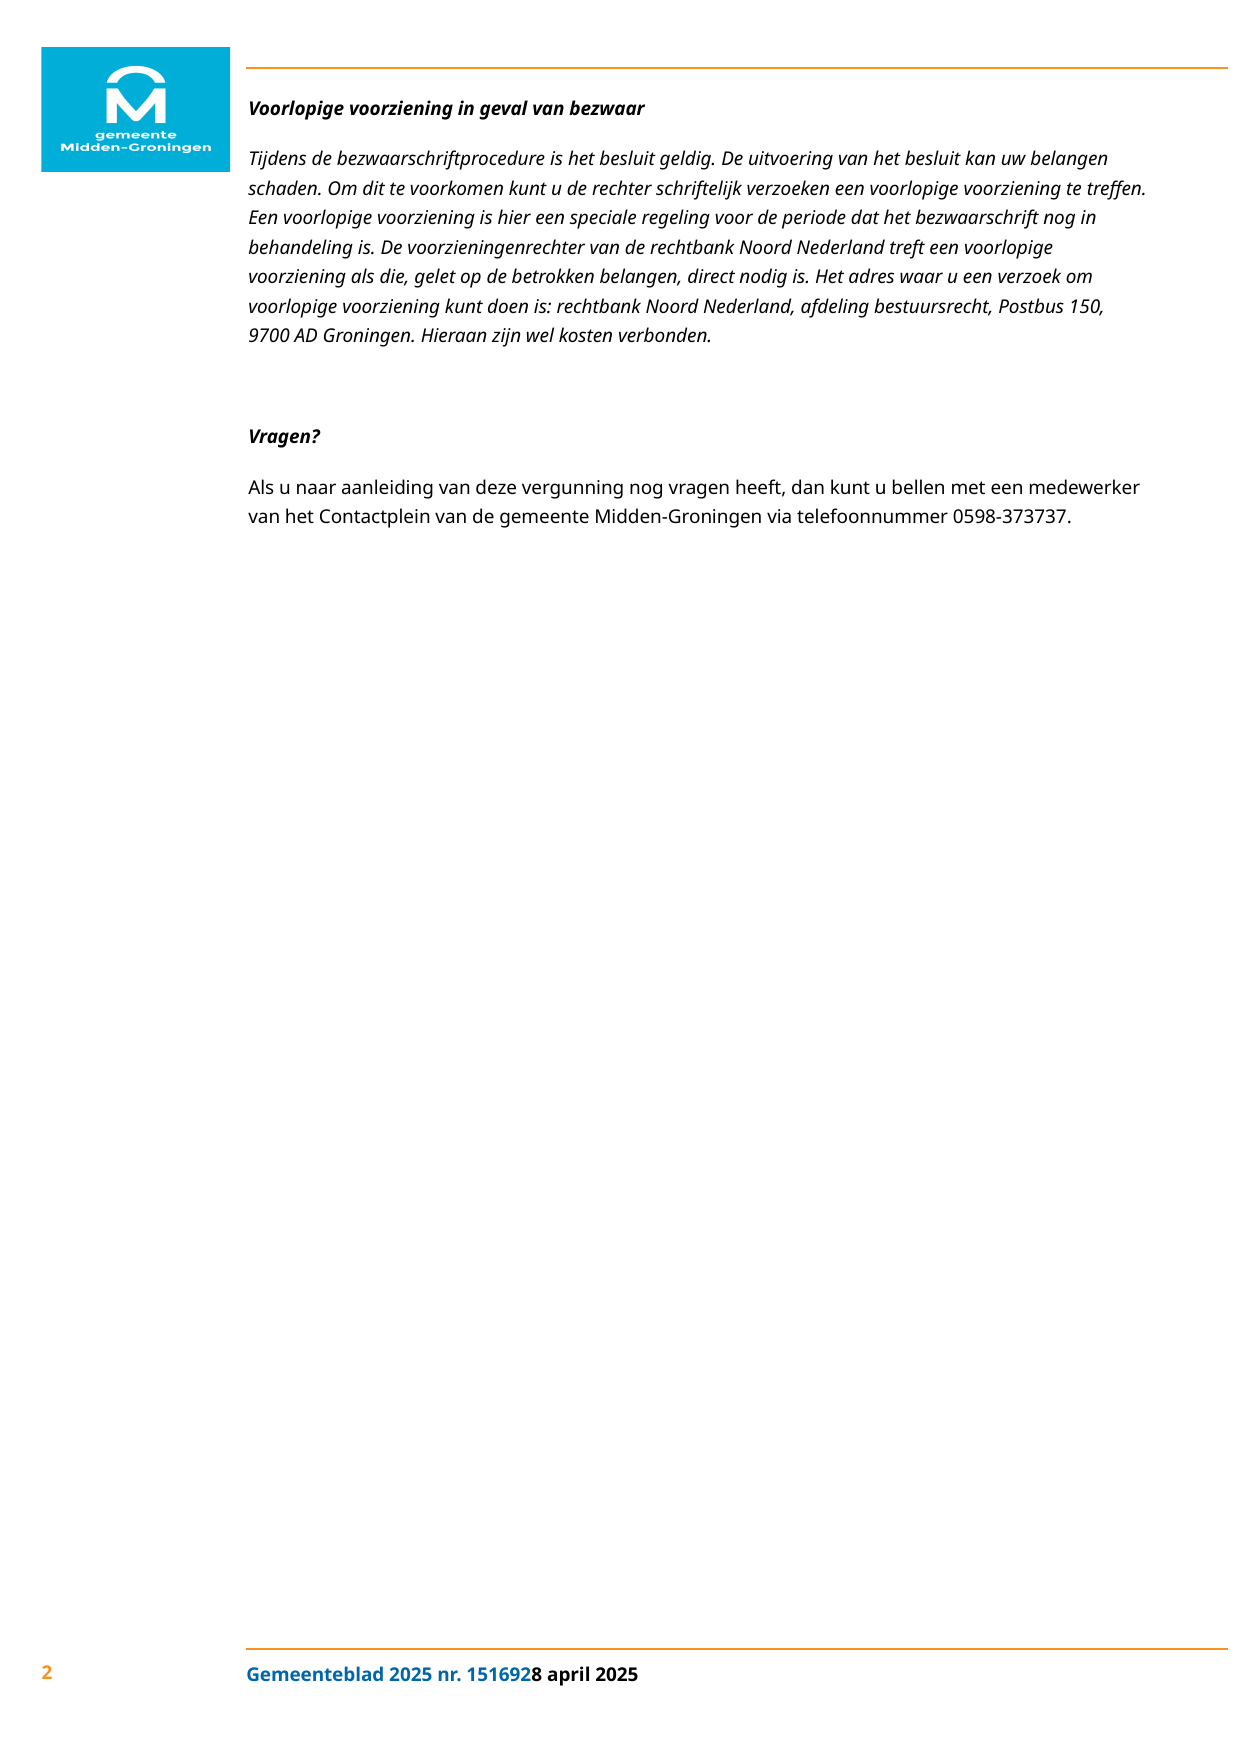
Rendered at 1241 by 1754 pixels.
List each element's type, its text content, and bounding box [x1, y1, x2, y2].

picture [184, 146, 190, 153]
text Vragen? [248, 423, 1152, 449]
text Tijdens de bezwaarschriftprocedure is het besluit geldig. De uitvoering van het besluit kan uw belangen schaden. Om dit te voorkomen kunt u de rechter schriftelijk verzoeken een voorlopige voorziening te treffen. Een voorlopige voorziening is hier een speciale regeling voor de periode dat het bezwaarschrift nog in behandeling is. De voorzieningenrechter van de rechtbank Noord Nederland treft een voorlopige voorziening als die, gelet op de betrokken belangen, direct nodig is. Het adres waar u een verzoek om voorlopige voorziening kunt doen is: rechtbank Noord Nederland, afdeling bestuursrecht, Postbus 150, 9700 AD Groningen. Hieraan zijn wel kosten verbonden. [248, 145, 1152, 348]
picture [108, 66, 164, 82]
text Als u naar aanleiding van deze vergunning nog vragen heeft, dan kunt u bellen met een medewerker van het Contactplein van de gemeente Midden-Groningen via telefoonnummer 0598-373737. [248, 474, 1152, 529]
picture [107, 89, 165, 122]
text Voorlopige voorziening in geval van bezwaar [248, 95, 1152, 121]
